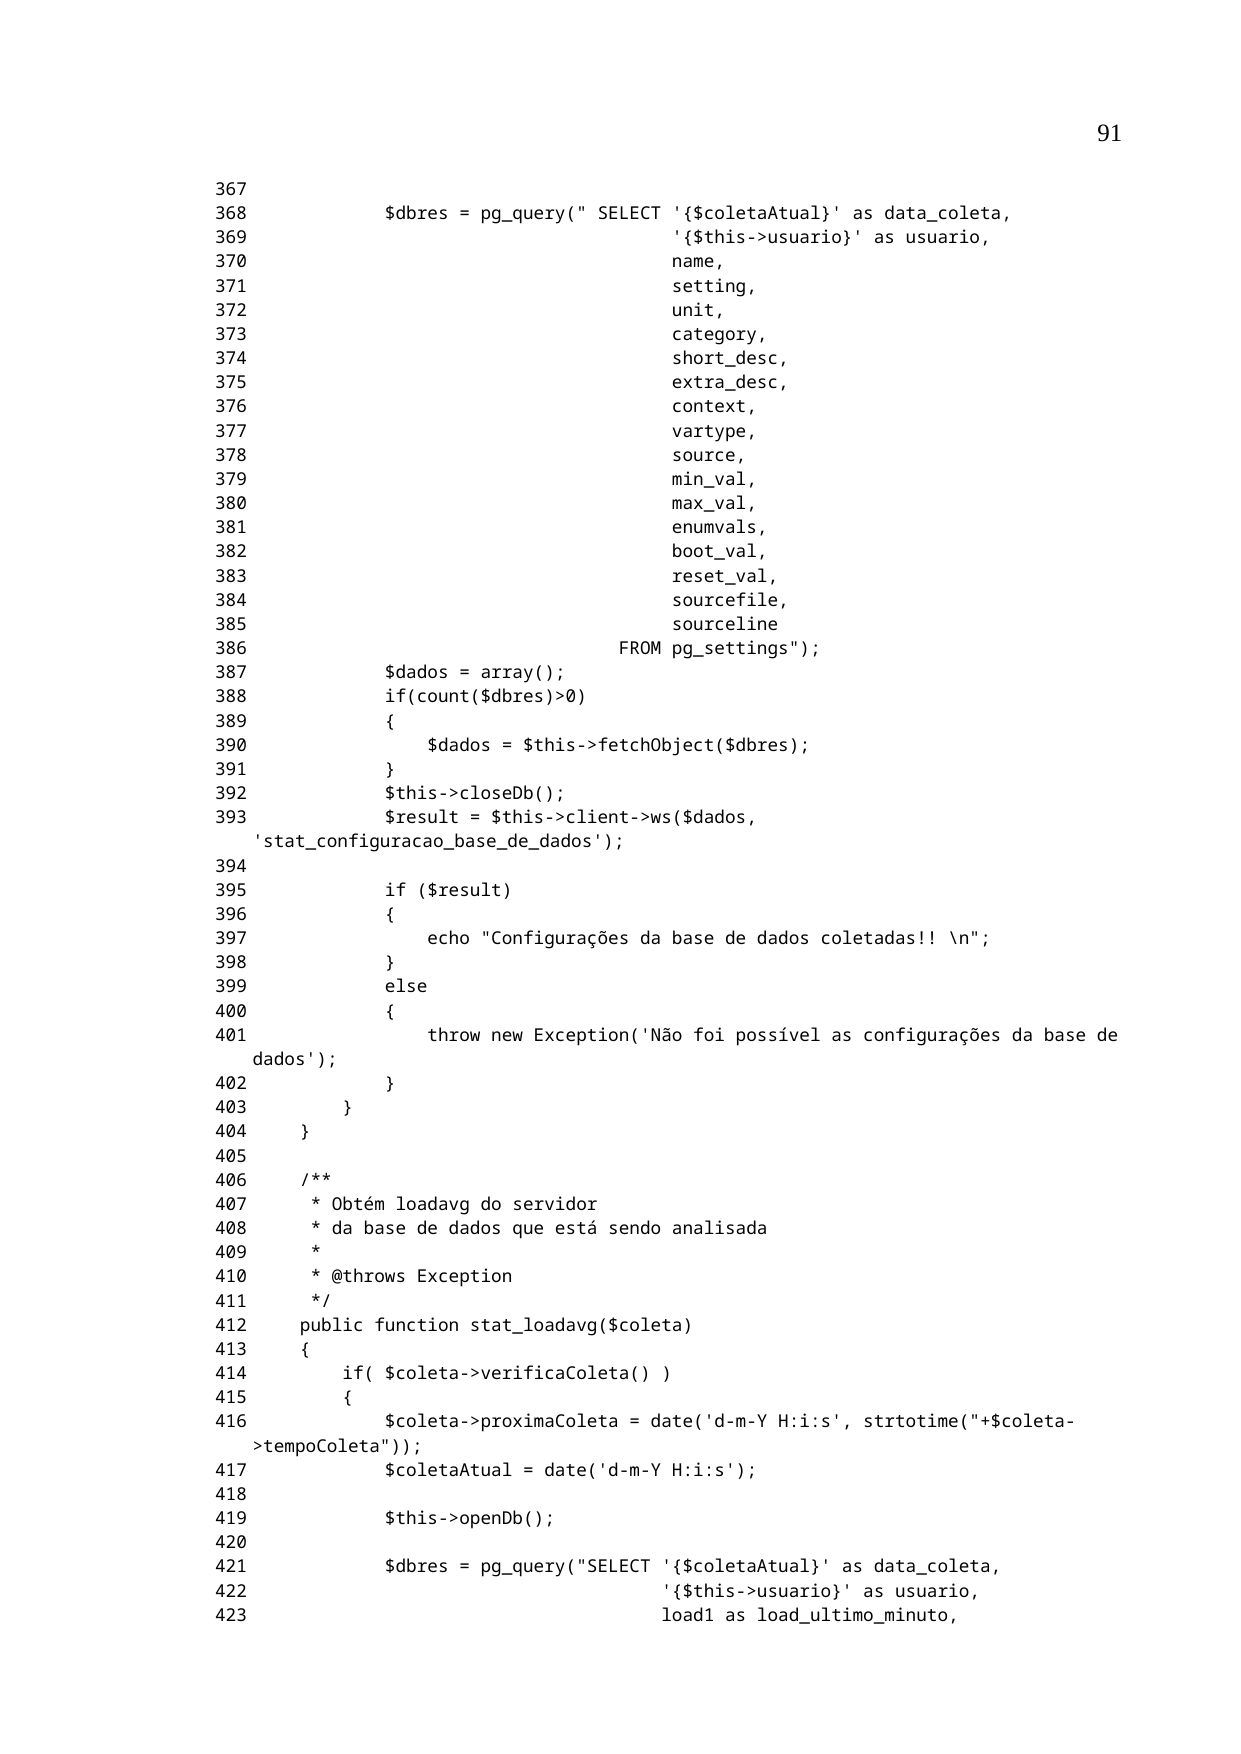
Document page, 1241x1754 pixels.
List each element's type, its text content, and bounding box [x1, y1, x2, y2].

list '{$this->usuario}' as usuario, [215, 1578, 1122, 1602]
list reset_val, [215, 563, 1122, 587]
list '{$this->usuario}' as usuario, [215, 225, 1122, 249]
list } [215, 1095, 1122, 1119]
list $dbres = pg_query(" SELECT '{$coletaAtual}' as data_coleta, [215, 201, 1122, 225]
list sourcefile, [215, 587, 1122, 611]
list * da base de dados que está sendo analisada [215, 1216, 1122, 1240]
list $dados = $this->fetchObject($dbres); [215, 732, 1122, 756]
list * Obtém loadavg do servidor [215, 1191, 1122, 1216]
list $coleta->proximaColeta = date('d-m-Y H:i:s', strtotime("+$coleta->tempoColeta")); [215, 1409, 1122, 1457]
list } [215, 756, 1122, 781]
list { [215, 901, 1122, 926]
list if( $coleta->verificaColeta() ) [215, 1361, 1122, 1385]
list $dados = array(); [215, 660, 1122, 684]
list $this->openDb(); [215, 1506, 1122, 1530]
list } [215, 1071, 1122, 1095]
list boot_val, [215, 539, 1122, 563]
list vartype, [215, 418, 1122, 442]
list echo "Configurações da base de dados coletadas!! \n"; [215, 926, 1122, 950]
list context, [215, 394, 1122, 418]
list FROM pg_settings"); [215, 636, 1122, 660]
list source, [215, 442, 1122, 466]
list { [215, 708, 1122, 732]
list load1 as load_ultimo_minuto, [215, 1602, 1122, 1626]
list * [215, 1240, 1122, 1264]
list } [215, 1119, 1122, 1143]
list enumvals, [215, 515, 1122, 539]
list sourceline [215, 611, 1122, 636]
list setting, [215, 273, 1122, 297]
list unit, [215, 297, 1122, 321]
list /** [215, 1167, 1122, 1191]
list { [215, 998, 1122, 1022]
list extra_desc, [215, 370, 1122, 394]
list name, [215, 249, 1122, 273]
list { [215, 1336, 1122, 1361]
list category, [215, 321, 1122, 346]
list throw new Exception('Não foi possível as configurações da base de dados'); [215, 1022, 1122, 1071]
list min_val, [215, 466, 1122, 491]
list $coletaAtual = date('d-m-Y H:i:s'); [215, 1457, 1122, 1481]
list $dbres = pg_query("SELECT '{$coletaAtual}' as data_coleta, [215, 1554, 1122, 1578]
list else [215, 974, 1122, 998]
list if(count($dbres)>0) [215, 684, 1122, 708]
list $result = $this->client->ws($dados, 'stat_configuracao_base_de_dados'); [215, 805, 1122, 853]
list } [215, 950, 1122, 974]
list max_val, [215, 491, 1122, 515]
list { [215, 1385, 1122, 1409]
list short_desc, [215, 346, 1122, 370]
list public function stat_loadavg($coleta) [215, 1312, 1122, 1336]
list $this->closeDb(); [215, 781, 1122, 805]
list * @throws Exception [215, 1264, 1122, 1288]
list */ [215, 1288, 1122, 1312]
list if ($result) [215, 877, 1122, 901]
